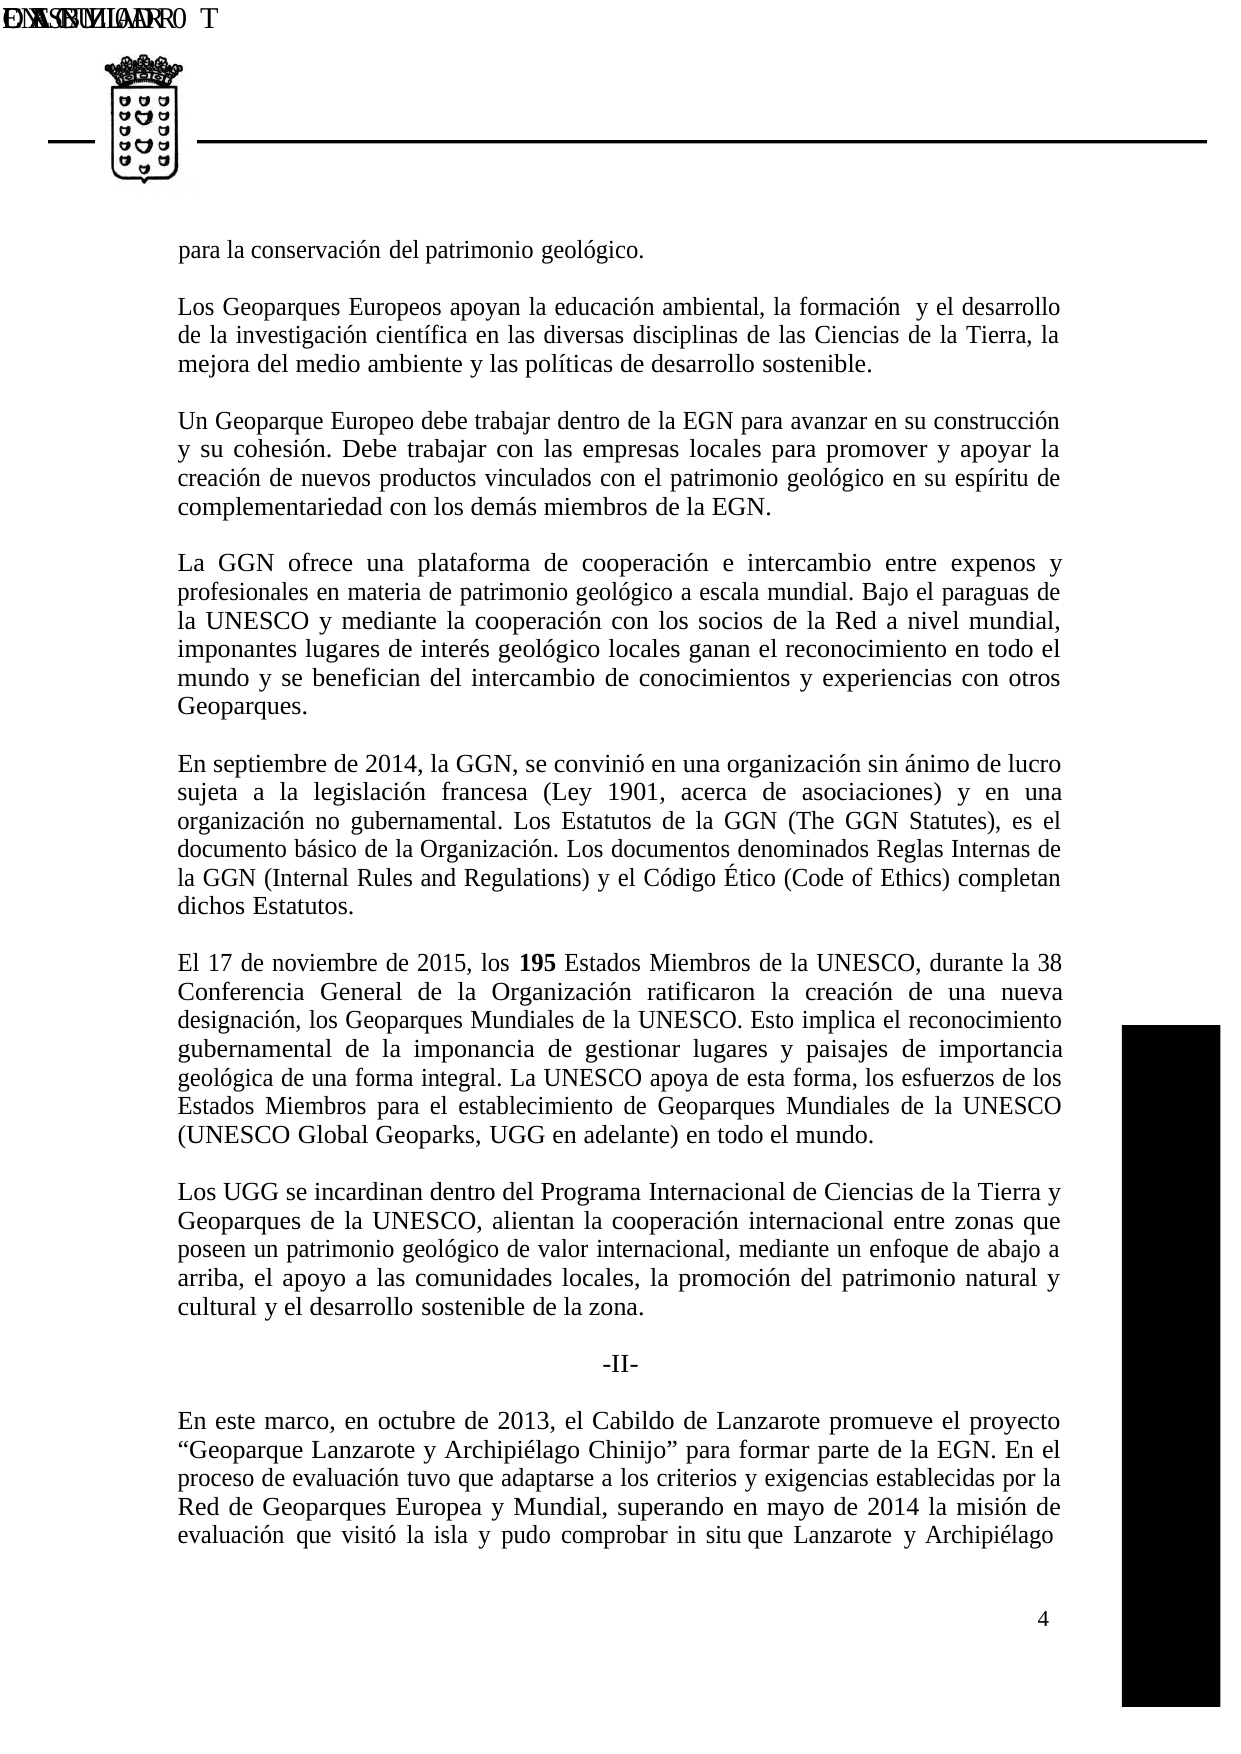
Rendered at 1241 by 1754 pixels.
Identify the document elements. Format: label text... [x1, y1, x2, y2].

picture [95, 38, 197, 194]
text En este marco, en octubre de 2013, el Cabildo de Lanzarote promueve el proyecto “Geoparque Lanzarote y Archipiélago Chinijo” para formar parte de la EGN. En el proceso de evaluación tuvo que adaptarse a los criterios y exigencias establecidas por la Red de Geoparques Europea y Mundial, superando en mayo de 2014 la misión de evaluación que visitó la isla y pudo comprobar in situ que Lanzarote y Archipiélago [177, 1407, 1062, 1549]
text Los UGG se incardinan dentro del Programa Internacional de Ciencias de la Tierra y Geoparques de la UNESCO, alientan la cooperación internacional entre zonas que poseen un patrimonio geológico de valor internacional, mediante un enfoque de abajo a arriba, el apoyo a las comunidades locales, la promoción del patrimonio natural y cultural y el desarrollo sostenible de la zona. [177, 1178, 1062, 1321]
text -II- [515, 1348, 725, 1378]
text La GGN ofrece una plataforma de cooperación e intercambio entre expenos y profesionales en materia de patrimonio geológico a escala mundial. Bajo el paraguas de la UNESCO y mediante la cooperación con los socios de la Red a nivel mundial, imponantes lugares de interés geológico locales ganan el reconocimiento en todo el mundo y se benefician del intercambio de conocimientos y experiencias con otros Geoparques. [177, 549, 1062, 720]
text Los Geoparques Europeos apoyan la educación ambiental, la formación y el desarrollo de la investigación científica en las diversas disciplinas de las Ciencias de la Tierra, la mejora del medio ambiente y las políticas de desarrollo sostenible. [177, 292, 1061, 378]
text Un Geoparque Europeo debe trabajar dentro de la EGN para avanzar en su construcción y su cohesión. Debe trabajar con las empresas locales para promover y apoyar la creación de nuevos productos vinculados con el patrimonio geológico en su espíritu de complementariedad con los demás miembros de la EGN. [177, 406, 1062, 521]
text En septiembre de 2014, la GGN, se convinió en una organización sin ánimo de lucro sujeta a la legislación francesa (Ley 1901, acerca de asociaciones) y en una organización no gubernamental. Los Estatutos de la GGN (The GGN Statutes), es el documento básico de la Organización. Los documentos denominados Reglas Internas de la GGN (Internal Rules and Regulations) y el Código Ético (Code of Ethics) completan dichos Estatutos. [177, 749, 1063, 920]
text El 17 de noviembre de 2015, los 195 Estados Miembros de la UNESCO, durante la 38 Conferencia General de la Organización ratificaron la creación de una nueva designación, los Geoparques Mundiales de la UNESCO. Esto implica el reconocimiento gubernamental de la imponancia de gestionar lugares y paisajes de importancia geológica de una forma integral. La UNESCO apoya de esta forma, los esfuerzos de los Estados Miembros para el establecimiento de Geoparques Mundiales de la UNESCO (UNESCO Global Geoparks, UGG en adelante) en todo el mundo. [177, 949, 1063, 1149]
text para la conservación del patrimonio geológico. [178, 234, 1217, 264]
